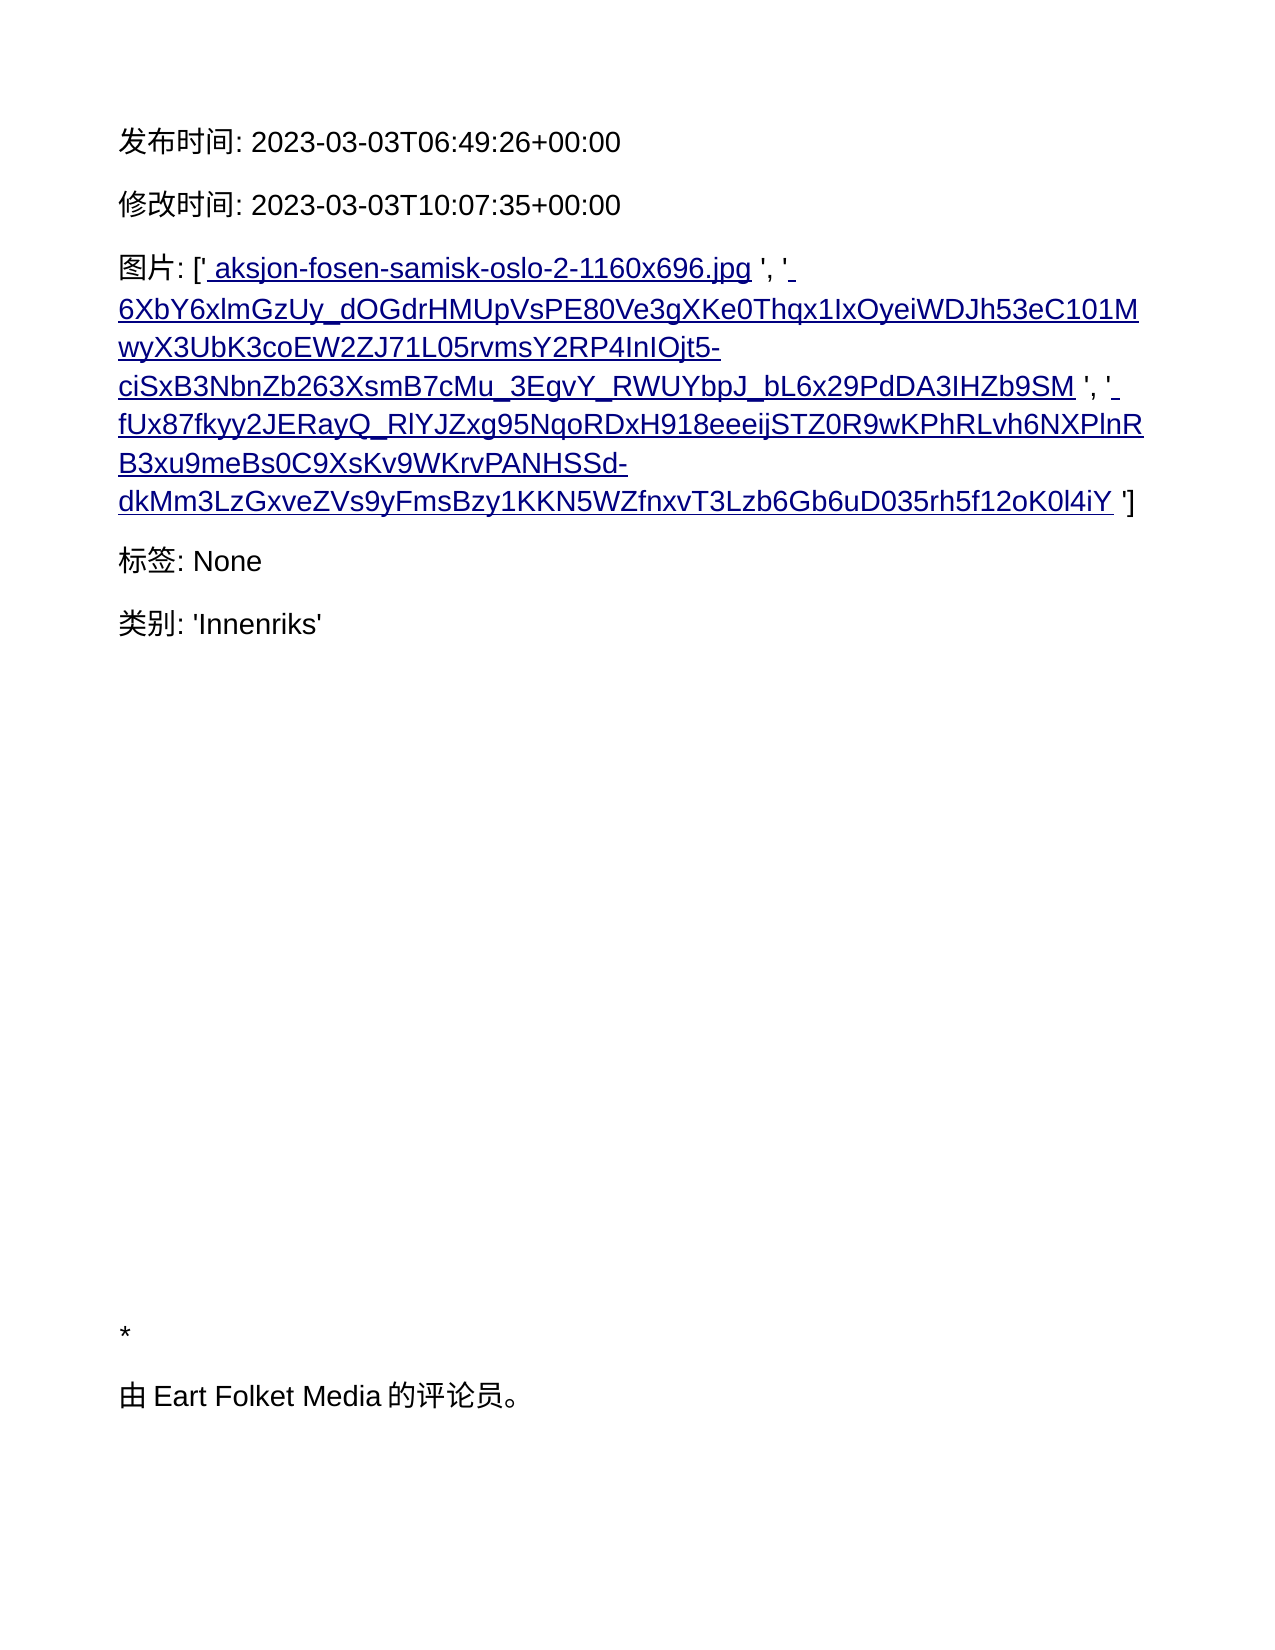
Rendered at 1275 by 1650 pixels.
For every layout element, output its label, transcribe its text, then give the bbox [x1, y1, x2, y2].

text 图片: [' aksjon-fosen-samisk-oslo-2-1160x696.jpg ', ' 6XbY6xlmGzUy_dOGdrHMUpVsPE80Ve3gXKe0Thqx1IxOyeiWDJh53eC101MwyX3UbK3coEW2ZJ71L05rvmsY2RP4InIOjt5-ciSxB3NbnZb263XsmB7cMu_3EgvY_RWUYbpJ_bL6x29PdDA3IHZb9SM ', ' fUx87fkyy2JERayQ_RlYJZxg95NqoRDxH918eeeijSTZ0R9wKPhRLvh6NXPlnRB3xu9meBs0C9XsKv9WKrvPANHSSd-dkMm3LzGxveZVs9yFmsBzy1KKN5WZfnxvT3Lzb6Gb6uD035rh5f12oK0l4iY '] [118, 244, 1157, 518]
text 发布时间: 2023-03-03T06:49:26+00:00 [118, 118, 1157, 160]
text 类别: 'Innenriks' [118, 601, 1157, 643]
text 标签: None [118, 537, 1157, 580]
text * [118, 664, 1157, 1353]
text 修改时间: 2023-03-03T10:07:35+00:00 [118, 181, 1157, 223]
text 由Eart Folket Media的评论员。 [118, 1372, 1157, 1415]
